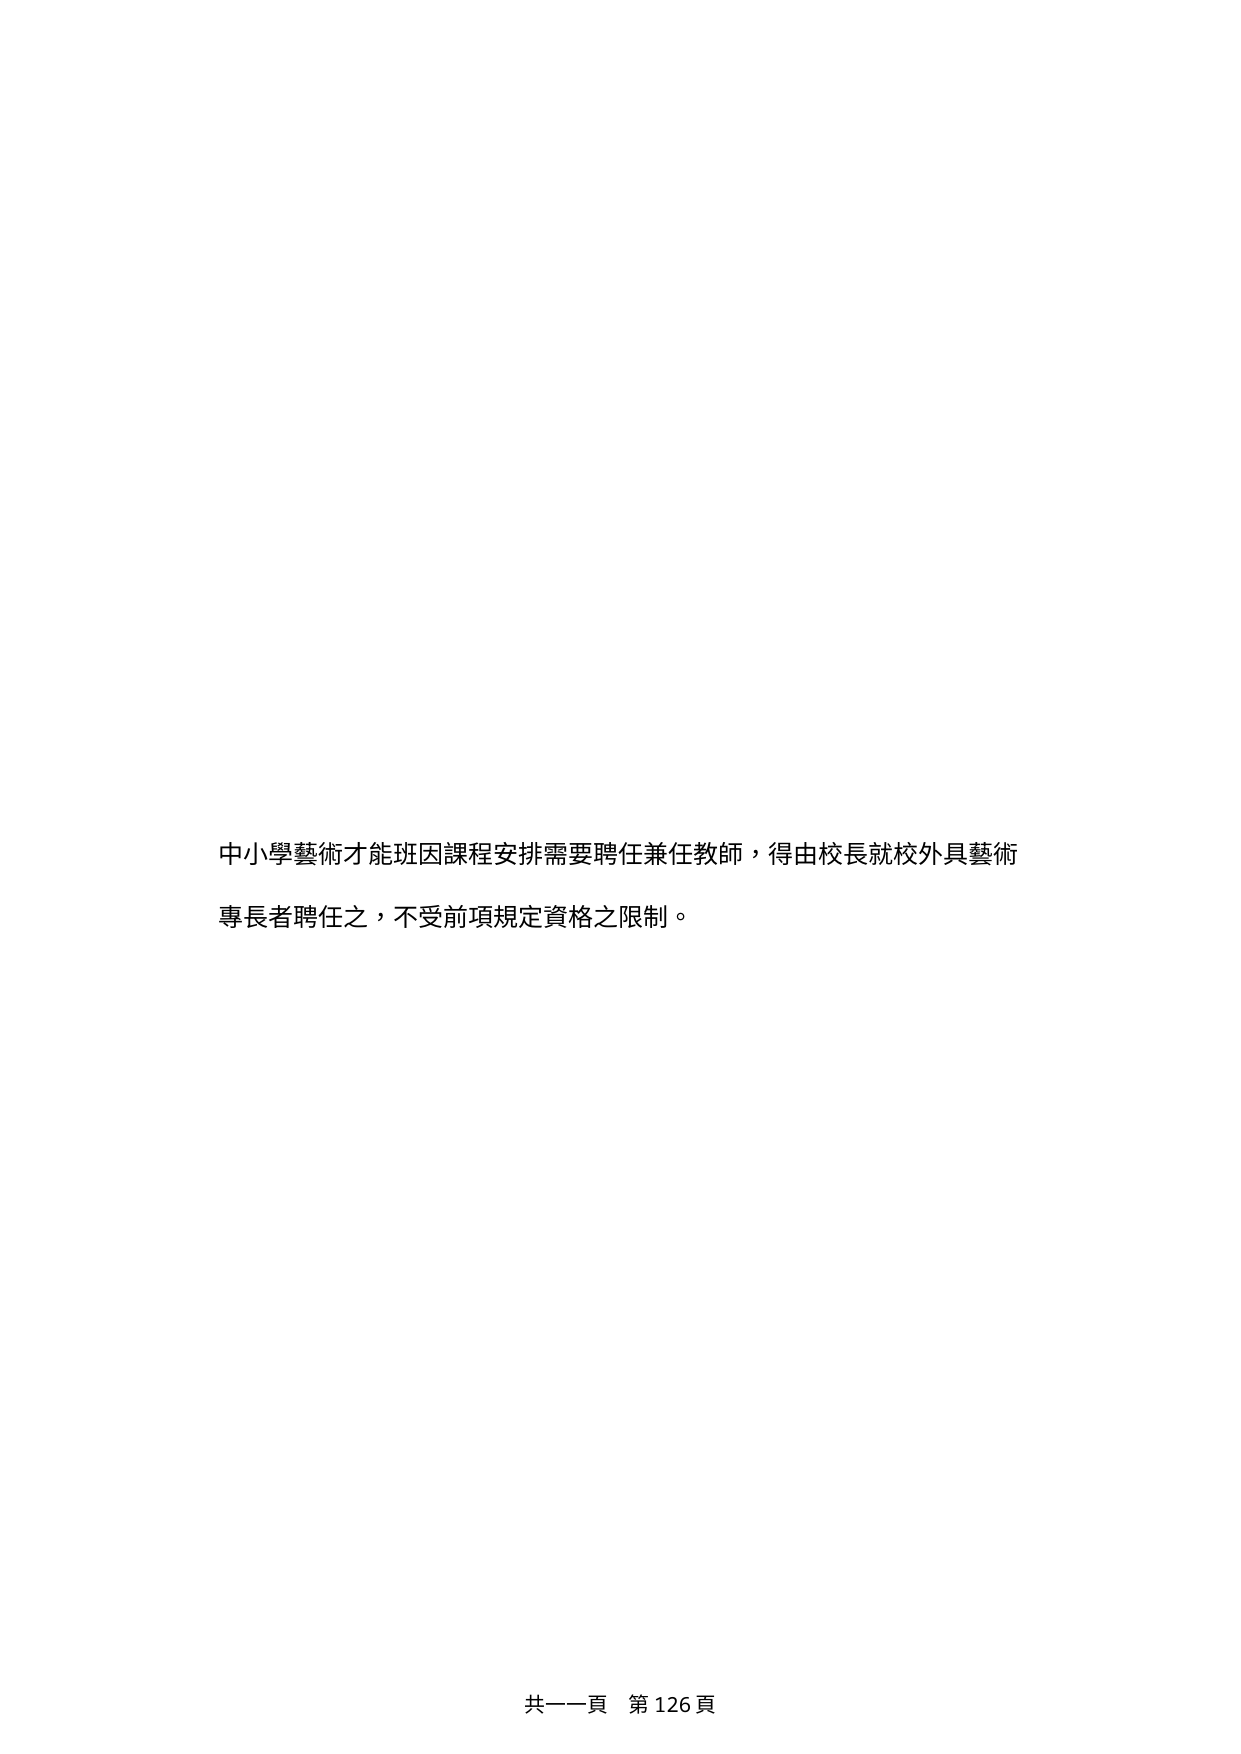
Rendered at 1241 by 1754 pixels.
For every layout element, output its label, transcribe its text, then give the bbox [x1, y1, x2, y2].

text 中小學藝術才能班因課程安排需要聘任兼任教師，得由校長就校外具藝術 [118, 811, 1122, 874]
text 專長者聘任之，不受前項規定資格之限制。 [118, 874, 1122, 936]
